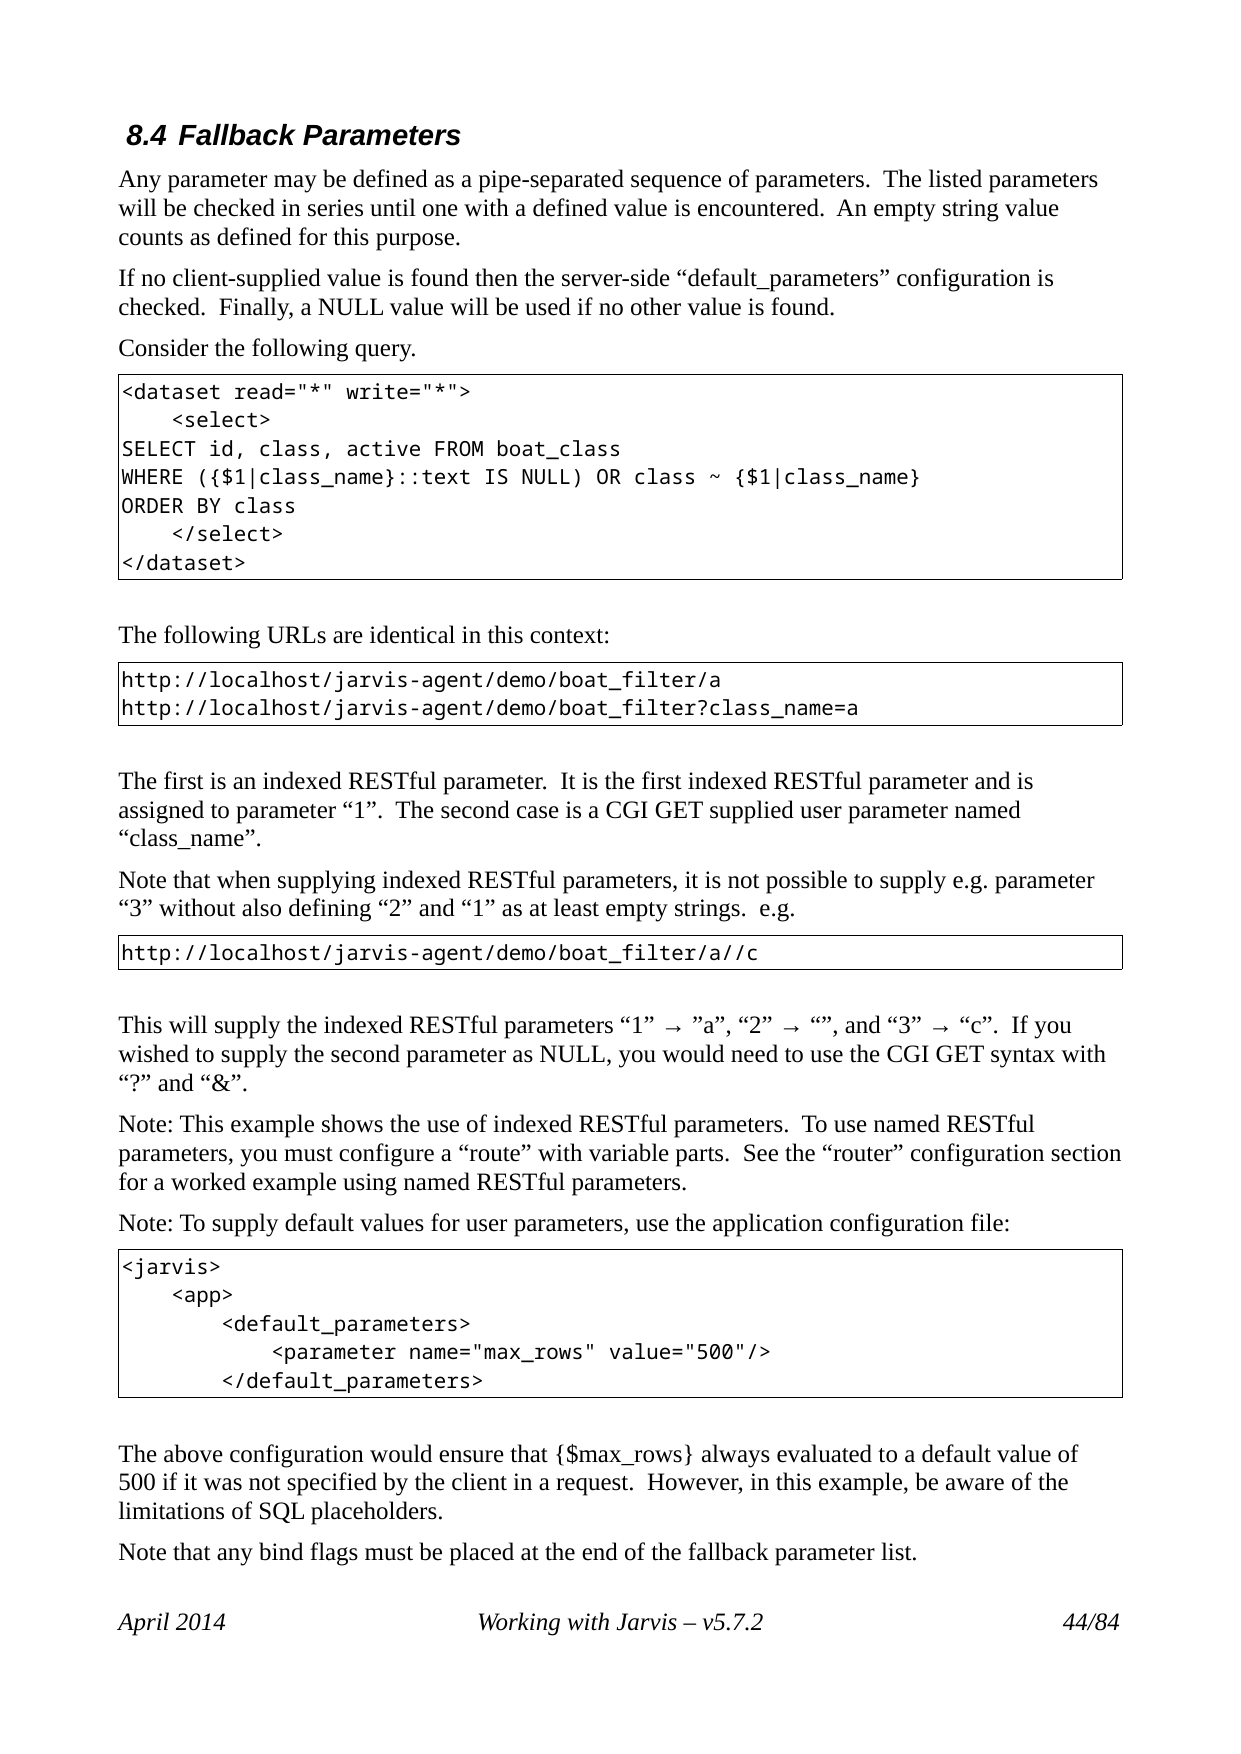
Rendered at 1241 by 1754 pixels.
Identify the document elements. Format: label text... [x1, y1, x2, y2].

text The first is an indexed RESTful parameter. It is the first indexed RESTful parameter and is assigned to parameter “1”. The second case is a CGI GET supplied user parameter named “class_name”. [118, 766, 1122, 852]
text </default_parameters> [119, 1363, 1122, 1397]
text Any parameter may be defined as a pipe-separated sequence of parameters. The listed parameters will be checked in series until one with a defined value is encountered. An empty string value counts as defined for this purpose. [118, 164, 1122, 250]
text WHERE ({$1|class_name}::text IS NULL) OR class ~ {$1|class_name} [119, 459, 1122, 488]
text http://localhost/jarvis-agent/demo/boat_filter?class_name=a [119, 690, 1122, 725]
text <jarvis> [119, 1250, 1122, 1278]
text If no client-supplied value is found then the server-side “default_parameters” configuration is checked. Finally, a NULL value will be used if no other value is found. [118, 263, 1122, 320]
text ORDER BY class [119, 488, 1122, 516]
text <parameter name="max_rows" value="500"/> [119, 1334, 1122, 1363]
text <app> [119, 1278, 1122, 1306]
text </dataset> [119, 545, 1122, 579]
subtitle Fallback Parameters [118, 118, 1122, 152]
text http://localhost/jarvis-agent/demo/boat_filter/a//c [119, 936, 1122, 969]
text Note that when supplying indexed RESTful parameters, it is not possible to supply e.g. parameter “3” without also defining “2” and “1” as at least empty strings. e.g. [118, 865, 1122, 922]
text Note: To supply default values for user parameters, use the application configuration file: [118, 1208, 1122, 1237]
text Note: This example shows the use of indexed RESTful parameters. To use named RESTful parameters, you must configure a “route” with variable parts. See the “router” configuration section for a worked example using named RESTful parameters. [118, 1109, 1122, 1195]
text Consider the following query. [118, 333, 1122, 362]
text The above configuration would ensure that {$max_rows} always evaluated to a default value of 500 if it was not specified by the client in a request. However, in this example, be aware of the limitations of SQL placeholders. [118, 1439, 1122, 1525]
text </select> [119, 516, 1122, 545]
text <select> [119, 403, 1122, 431]
text This will supply the indexed RESTful parameters “1” → ”a”, “2” → “”, and “3” → “c”. If you wished to supply the second parameter as NULL, you would need to use the CGI GET syntax with “?” and “&”. [118, 1010, 1122, 1097]
text http://localhost/jarvis-agent/demo/boat_filter/a [119, 663, 1122, 690]
text SELECT id, class, active FROM boat_class [119, 431, 1122, 459]
text <default_parameters> [119, 1306, 1122, 1334]
text <dataset read="*" write="*"> [119, 375, 1122, 403]
text The following URLs are identical in this context: [118, 621, 1122, 649]
text Note that any bind flags must be placed at the end of the fallback parameter list. [118, 1537, 1122, 1566]
